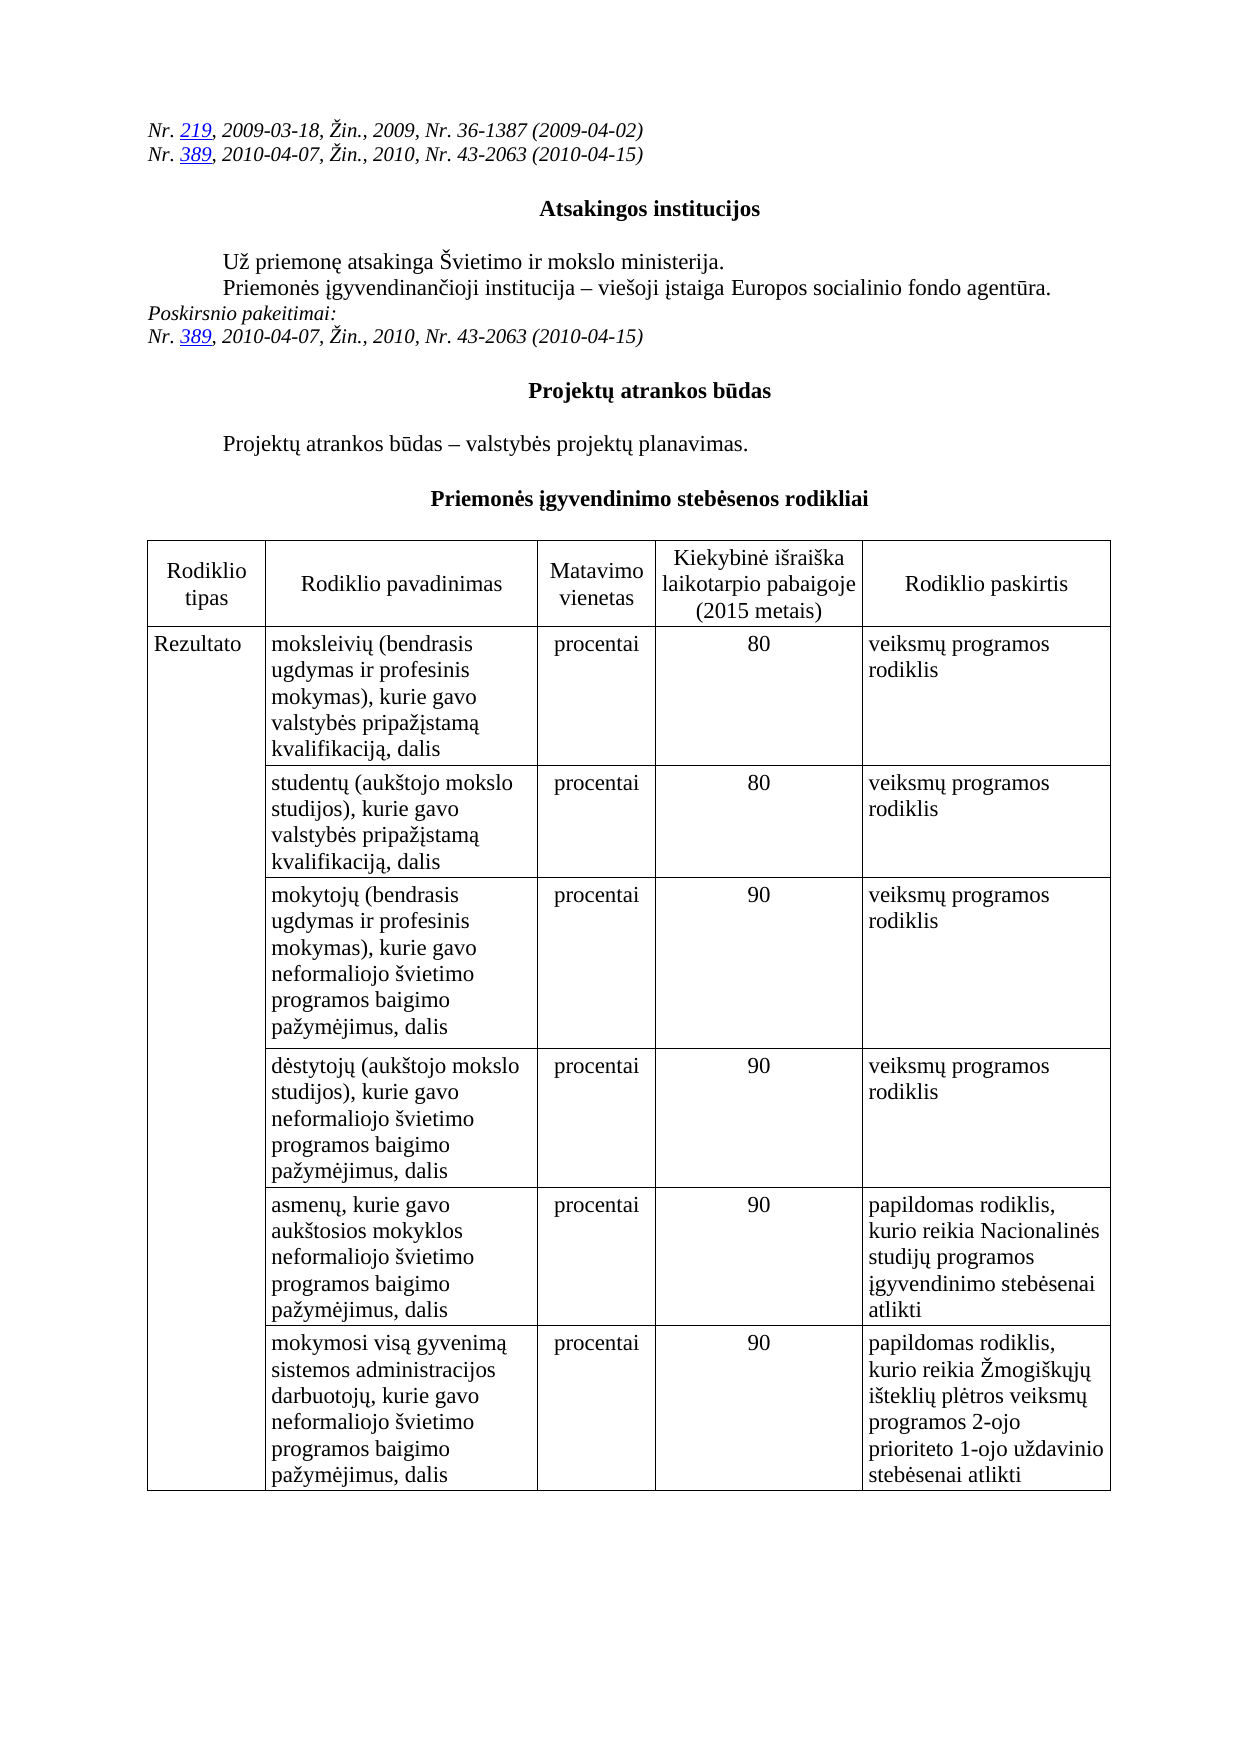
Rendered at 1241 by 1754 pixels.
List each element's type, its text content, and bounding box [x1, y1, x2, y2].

text Nr. 389, 2010-04-07, Žin., 2010, Nr. 43-2063 (2010-04-15) [148, 324, 1152, 348]
text Už priemonę atsakinga Švietimo ir mokslo ministerija. [148, 248, 1152, 274]
table_cell procentai [538, 766, 655, 877]
table_cell mokytojų (bendrasis ugdymas ir profesinis mokymas), kurie gavo neformaliojo švietimo programos baigimo pažymėjimus, dalis [266, 878, 537, 1048]
text Priemonės įgyvendinančioji institucija – viešoji įstaiga Europos socialinio fondo agentūra. [148, 274, 1152, 300]
text Nr. 389, 2010-04-07, Žin., 2010, Nr. 43-2063 (2010-04-15) [148, 142, 1152, 166]
table_cell mokymosi visą gyvenimą sistemos administracijos darbuotojų, kurie gavo neformaliojo švietimo programos baigimo pažymėjimus, dalis [266, 1326, 537, 1490]
table_cell procentai [538, 1049, 655, 1187]
table_header Rodiklio tipas [148, 541, 265, 626]
table_cell veiksmų programos rodiklis [863, 1049, 1110, 1187]
table_cell 90 [656, 1049, 862, 1187]
text Poskirsnio pakeitimai: [148, 300, 1152, 324]
text Projektų atrankos būdas – valstybės projektų planavimas. [185, 430, 1152, 456]
table_cell 90 [656, 1188, 862, 1325]
table_cell Rezultato [148, 627, 265, 1490]
table_cell procentai [538, 1188, 655, 1325]
table_cell moksleivių (bendrasis ugdymas ir profesinis mokymas), kurie gavo valstybės pripažįstamą kvalifikaciją, dalis [266, 627, 537, 765]
text Nr. 219, 2009-03-18, Žin., 2009, Nr. 36-1387 (2009-04-02) [148, 118, 1152, 142]
table_header Rodiklio pavadinimas [266, 541, 537, 626]
table_cell procentai [538, 878, 655, 1048]
table_cell asmenų, kurie gavo aukštosios mokyklos neformaliojo švietimo programos baigimo pažymėjimus, dalis [266, 1188, 537, 1325]
table_cell papildomas rodiklis, kurio reikia Nacionalinės studijų programos įgyvendinimo stebėsenai atlikti [863, 1188, 1110, 1325]
text Atsakingos institucijos [148, 195, 1152, 221]
table_cell 90 [656, 1326, 862, 1490]
table_cell veiksmų programos rodiklis [863, 878, 1110, 1048]
text Priemonės įgyvendinimo stebėsenos rodikliai [148, 485, 1152, 511]
table_cell 80 [656, 627, 862, 765]
table_cell 90 [656, 878, 862, 1048]
table_cell studentų (aukštojo mokslo studijos), kurie gavo valstybės pripažįstamą kvalifikaciją, dalis [266, 766, 537, 877]
table_cell dėstytojų (aukštojo mokslo studijos), kurie gavo neformaliojo švietimo programos baigimo pažymėjimus, dalis [266, 1049, 537, 1187]
table_header Kiekybinė išraiška laikotarpio pabaigoje (2015 metais) [656, 541, 862, 626]
table_cell procentai [538, 1326, 655, 1490]
table_cell veiksmų programos rodiklis [863, 627, 1110, 765]
table_header Matavimo vienetas [538, 541, 655, 626]
table_header Rodiklio paskirtis [863, 541, 1110, 626]
table_cell procentai [538, 627, 655, 765]
table_cell papildomas rodiklis, kurio reikia Žmogiškųjų išteklių plėtros veiksmų programos 2-ojo prioriteto 1-ojo uždavinio stebėsenai atlikti [863, 1326, 1110, 1490]
table_cell veiksmų programos rodiklis [863, 766, 1110, 877]
text Projektų atrankos būdas [148, 377, 1152, 404]
table_cell 80 [656, 766, 862, 877]
